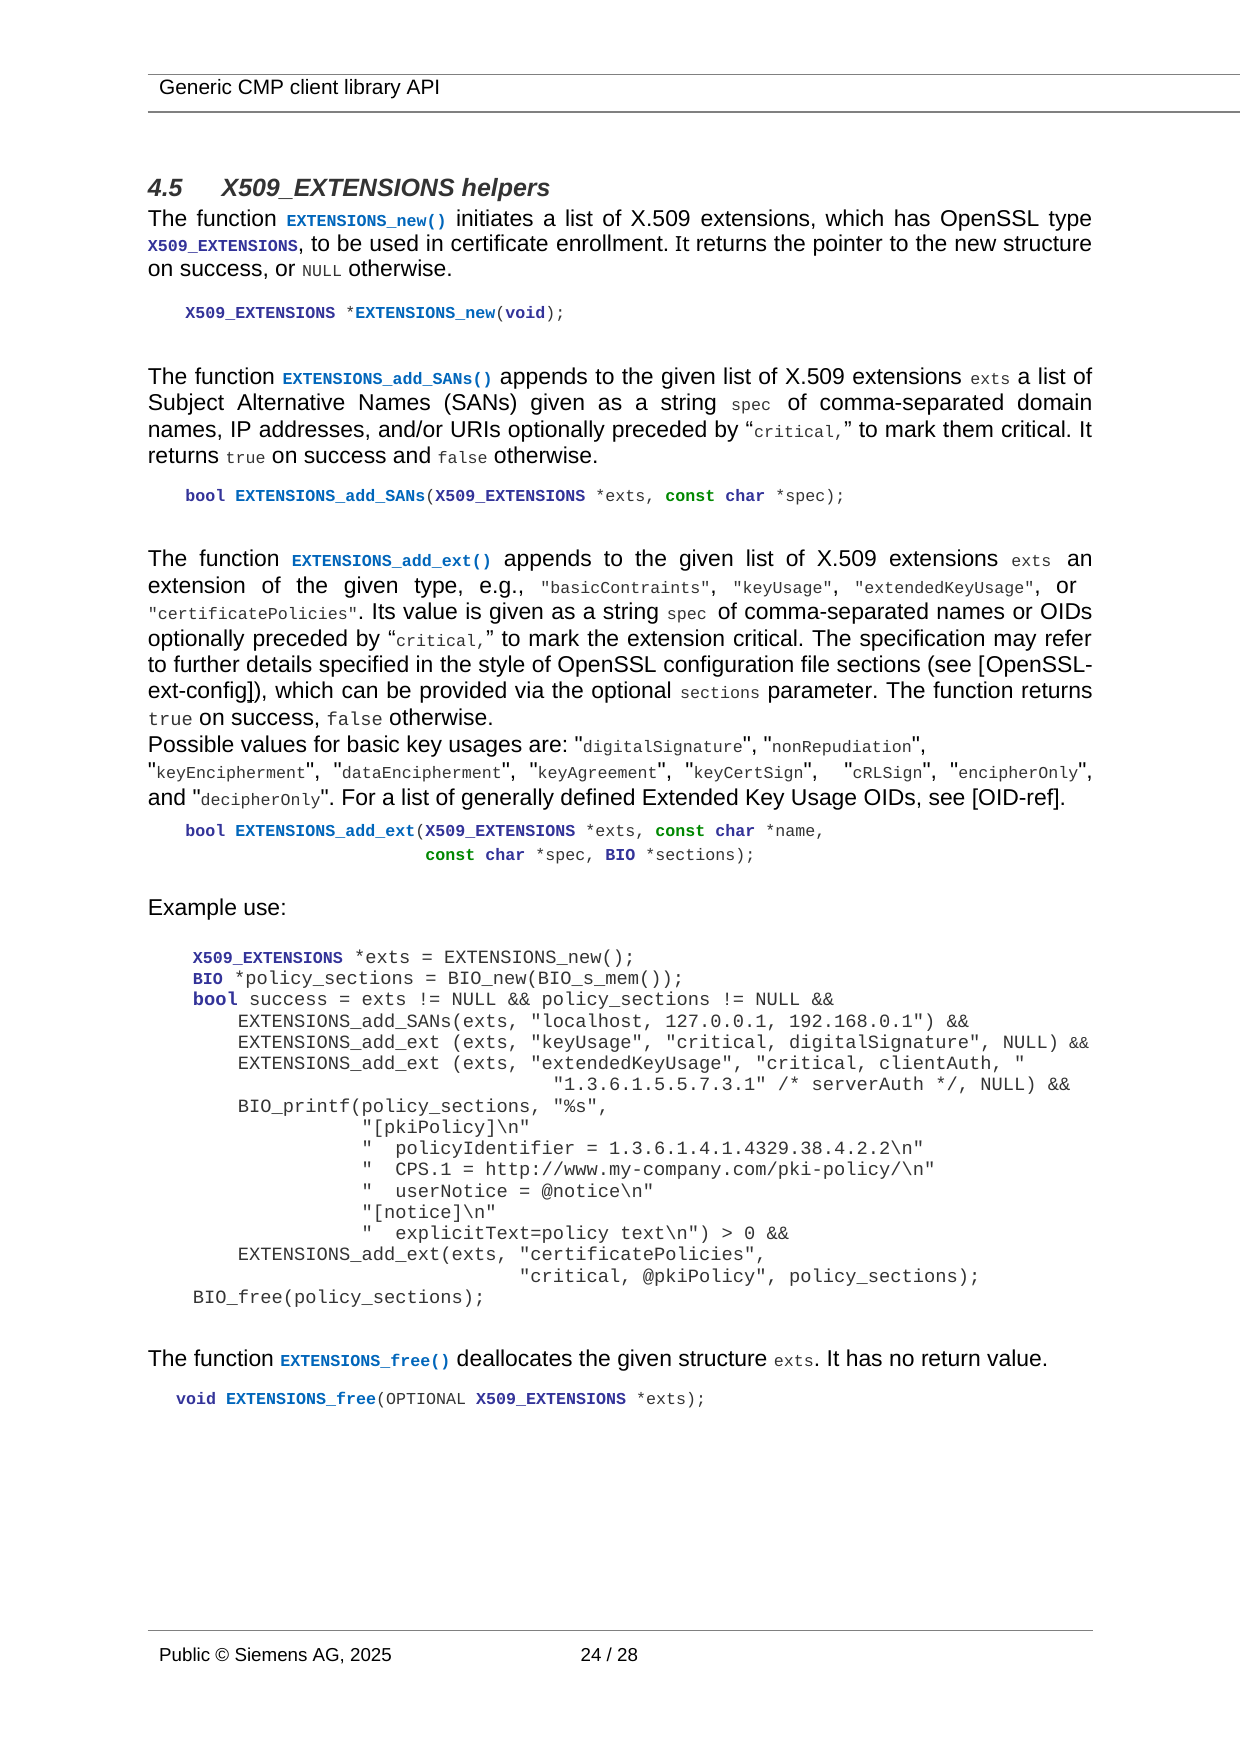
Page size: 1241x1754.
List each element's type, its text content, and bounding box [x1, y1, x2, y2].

text EXTENSIONS_add_ext (exts, "extendedKeyUsage", "critical, clientAuth, " "1.3.6.1.5.5.7.3.1" /* serverAuth */, NULL) && BIO_printf(policy_sections, "%s", "[pkiPolicy]\n" " policyIdentifier = 1.3.6.1.4.1.4329.38.4.2.2\n" " CPS.1 = http://www.my-company.com/pki-policy/\n" " userNotice = @notice\n" "[notice]\n" " explicitText=policy text\n") > 0 && EXTENSIONS_add_ext(exts, "certificatePolicies", "critical, @pkiPolicy", policy_sections); BIO_free(policy_sections); [148, 1054, 1092, 1309]
text X509_EXTENSIONS *exts = EXTENSIONS_new(); [148, 926, 1092, 969]
text Possible values for basic key usages are: "digitalSignature", "nonRepudiation", [148, 731, 1092, 757]
text The function EXTENSIONS_add_SANs() appends to the given list of X.509 extensions exts a list of Subject Alternative Names (SANs) given as a string spec of comma-separated domain names, IP addresses, and/or URIs optionally preceded by “critical,” to mark them critical. It returns true on success and false otherwise. [148, 363, 1092, 469]
text Example use: [148, 893, 1092, 920]
text The function EXTENSIONS_add_ext() appends to the given list of X.509 extensions exts an extension of the given type, e.g., "basicContraints", "keyUsage", "extendedKeyUsage", or "certificatePolicies". Its value is given as a string spec of comma-separated names or OIDs optionally preceded by “critical,” to mark the extension critical. The specification may refer to further details specified in the style of OpenSSL configuration file sections (see [OpenSSL-ext-config]), which can be provided via the optional sections parameter. The function returns true on success, false otherwise. [148, 545, 1092, 731]
text The function EXTENSIONS_free() deallocates the given structure exts. It has no return value. [148, 1345, 1092, 1371]
text bool EXTENSIONS_add_SANs(X509_EXTENSIONS *exts, const char *spec); [185, 469, 1092, 533]
text X509_EXTENSIONS *EXTENSIONS_new(void); [185, 281, 1092, 356]
text "keyEncipherment", "dataEncipherment", "keyAgreement", "keyCertSign", "cRLSign", "encipherOnly", and "decipherOnly". For a list of generally defined Extended Key Usage OIDs, see [OID-ref]. [148, 757, 1092, 810]
subtitle X509_EXTENSIONS helpers [148, 173, 1092, 201]
text void EXTENSIONS_free(OPTIONAL X509_EXTENSIONS *exts); [176, 1390, 1092, 1409]
text The function EXTENSIONS_new() initiates a list of X.509 extensions, which has OpenSSL type X509_EXTENSIONS, to be used in certificate enrollment. It returns the pointer to the new structure on success, or NULL otherwise. [148, 208, 1092, 281]
text EXTENSIONS_add_SANs(exts, "localhost, 127.0.0.1, 192.168.0.1") && EXTENSIONS_add_ext (exts, "keyUsage", "critical, digitalSignature", NULL) && [148, 1011, 1092, 1054]
text BIO *policy_sections = BIO_new(BIO_s_mem()); [148, 969, 1092, 990]
text bool success = exts != NULL && policy_sections != NULL && [148, 990, 1092, 1011]
text bool EXTENSIONS_add_ext(X509_EXTENSIONS *exts, const char *name, const char *spec, BIO *sections); [185, 823, 1092, 865]
